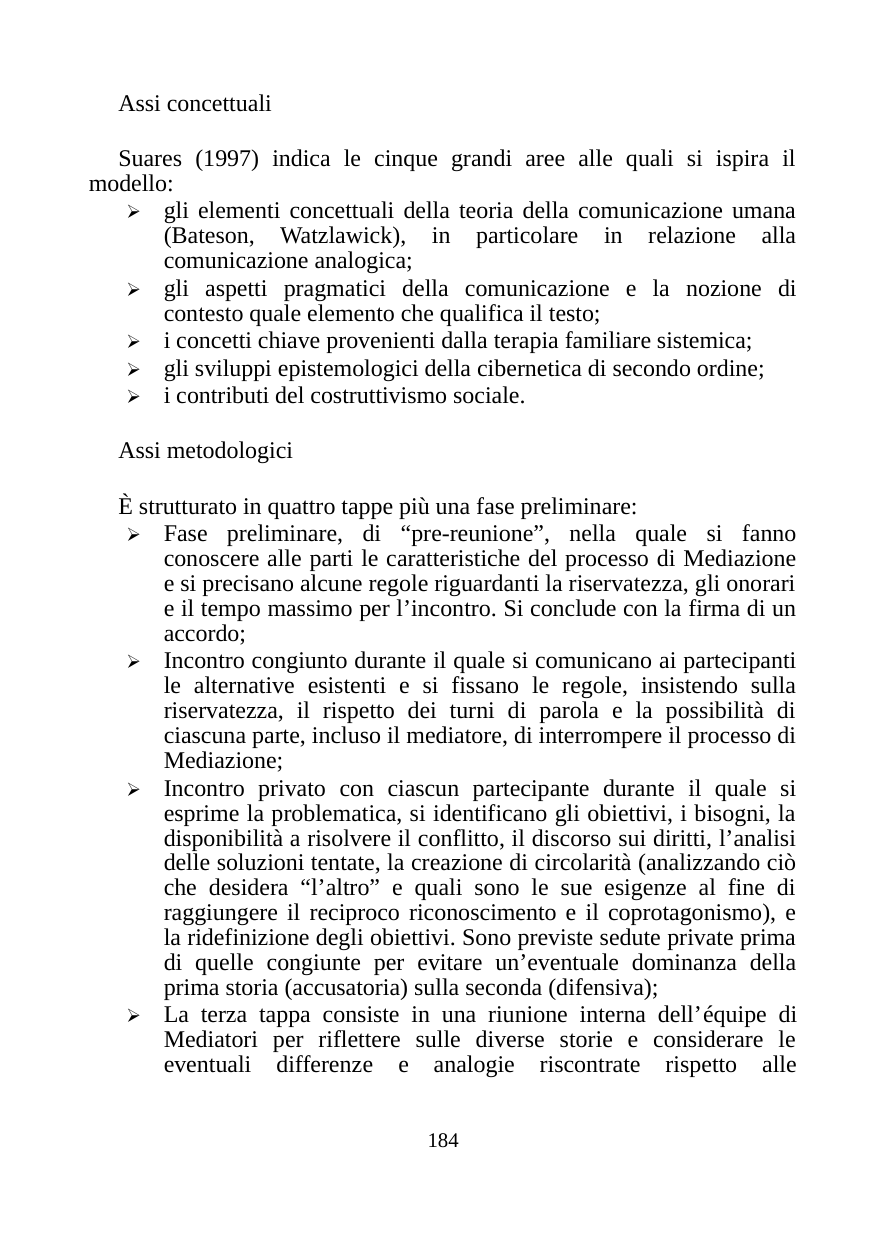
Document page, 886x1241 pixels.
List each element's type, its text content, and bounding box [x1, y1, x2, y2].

list i contributi del costruttivismo sociale. [126, 381, 797, 409]
list gli aspetti pragmatici della comunicazione e la nozione di contesto quale elemento che qualifica il testo; [126, 274, 797, 326]
text È strutturato in quattro tappe più una fase preliminare: [88, 492, 797, 519]
list gli sviluppi epistemologici della cibernetica di secondo ordine; [126, 354, 797, 381]
list Incontro privato con ciascun partecipante durante il quale si esprime la problematica, si identificano gli obiettivi, i bisogni, la disponibilità a risolvere il conflitto, il discorso sui diritti, l’analisi delle soluzioni tentate, la creazione di circolarità (analizzando ciò che desidera “l’altro” e quali sono le sue esigenze al fine di raggiungere il reciproco riconoscimento e il coprotagonismo), e la ridefinizione degli obiettivi. Sono previste sedute private prima di quelle congiunte per evitare un’eventuale dominanza della prima storia (accusatoria) sulla seconda (difensiva); [126, 774, 797, 1001]
text Suares (1997) indica le cinque grandi aree alle quali si ispira il modello: [88, 144, 797, 196]
list Incontro congiunto durante il quale si comunicano ai partecipanti le alternative esistenti e si fissano le regole, insistendo sulla riservatezza, il rispetto dei turni di parola e la possibilità di ciascuna parte, incluso il mediatore, di interrompere il processo di Mediazione; [126, 647, 797, 774]
list Fase preliminare, di “pre-reunione”, nella quale si fanno conoscere alle parti le caratteristiche del processo di Mediazione e si precisano alcune regole riguardanti la riservatezza, gli onorari e il tempo massimo per l’incontro. Si conclude con la firma di un accordo; [126, 519, 797, 647]
list i concetti chiave provenienti dalla terapia familiare sistemica; [126, 326, 797, 354]
list La terza tappa consiste in una riunione interna dell’équipe di Mediatori per riflettere sulle diverse storie e considerare le eventuali differenze e analogie riscontrate rispetto alle [126, 1001, 797, 1078]
text Assi metodologici [88, 437, 797, 464]
list gli elementi concettuali della teoria della comunicazione umana (Bateson, Watzlawick), in particolare in relazione alla comunicazione analogica; [126, 196, 797, 274]
text Assi concettuali [88, 88, 797, 116]
